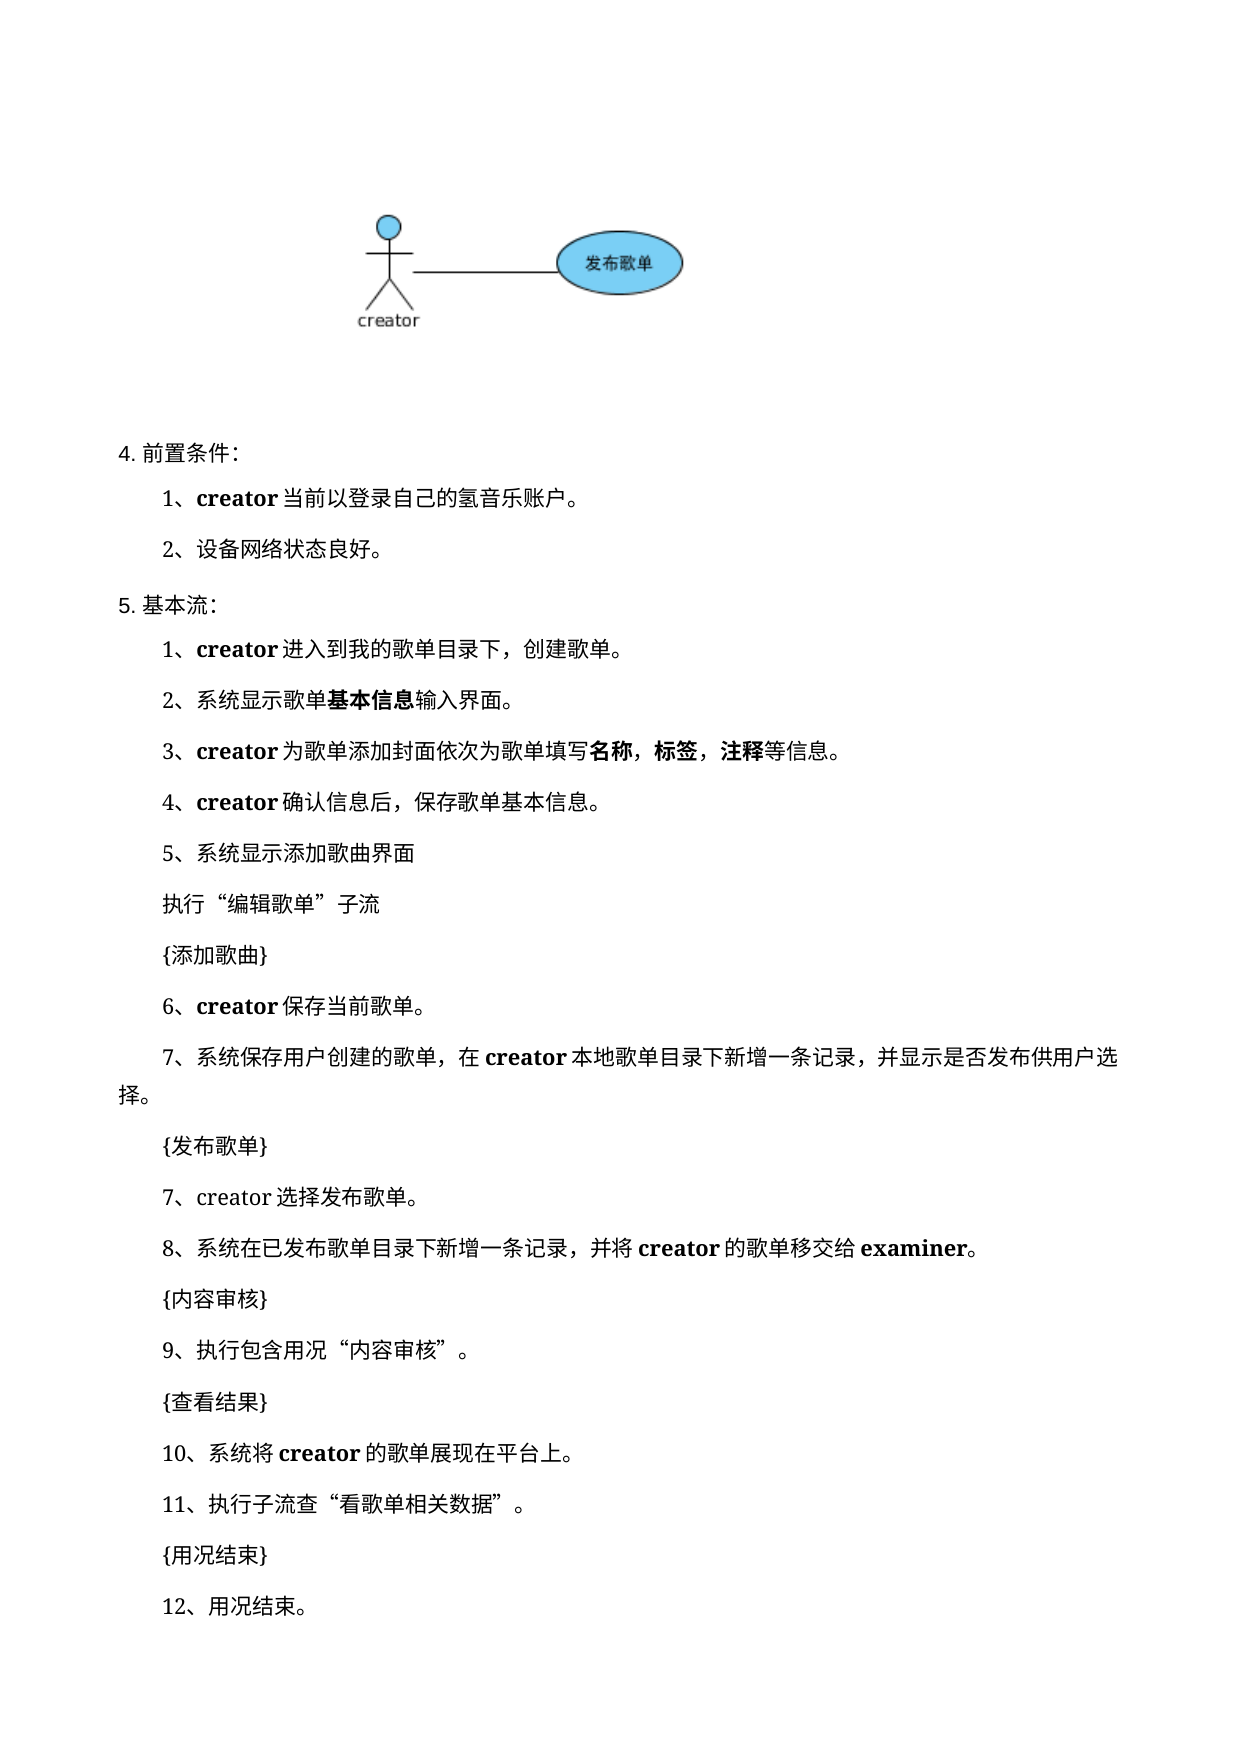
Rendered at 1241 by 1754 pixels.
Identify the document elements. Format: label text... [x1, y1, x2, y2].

text 2、设备网络状态良好。 [118, 532, 1122, 563]
text 11、执行子流查“看歌单相关数据”。 [118, 1487, 1122, 1518]
text {用况结束} [118, 1538, 1122, 1569]
text 12、用况结束。 [118, 1589, 1122, 1620]
text {添加歌曲} [118, 938, 1122, 970]
text 9、执行包含用况“内容审核”。 [118, 1333, 1122, 1365]
text 10、系统将creator的歌单展现在平台上。 [118, 1436, 1122, 1467]
subtitle 前置条件： [118, 436, 1122, 468]
text {内容审核} [118, 1282, 1122, 1314]
text 2、系统显示歌单基本信息输入界面。 [118, 683, 1122, 715]
text 7、系统保存用户创建的歌单，在creator本地歌单目录下新增一条记录，并显示是否发布供用户选择。 [118, 1040, 1122, 1110]
text 1、creator进入到我的歌单目录下，创建歌单。 [118, 632, 1122, 664]
text 3、creator为歌单添加封面依次为歌单填写名称，标签，注释等信息。 [118, 734, 1122, 766]
text {查看结果} [118, 1384, 1122, 1416]
text 1、creator当前以登录自己的氢音乐账户。 [118, 481, 1122, 512]
text 8、系统在已发布歌单目录下新增一条记录，并将creator的歌单移交给examiner。 [118, 1231, 1122, 1263]
text {发布歌单} [118, 1129, 1122, 1161]
picture [292, 187, 948, 377]
text 4、creator确认信息后，保存歌单基本信息。 [118, 785, 1122, 817]
text 执行“编辑歌单”子流 [118, 887, 1122, 919]
text 5、系统显示添加歌曲界面 [118, 836, 1122, 868]
subtitle 基本流： [118, 588, 1122, 619]
text 7、creator选择发布歌单。 [118, 1180, 1122, 1212]
text 6、creator保存当前歌单。 [118, 989, 1122, 1021]
